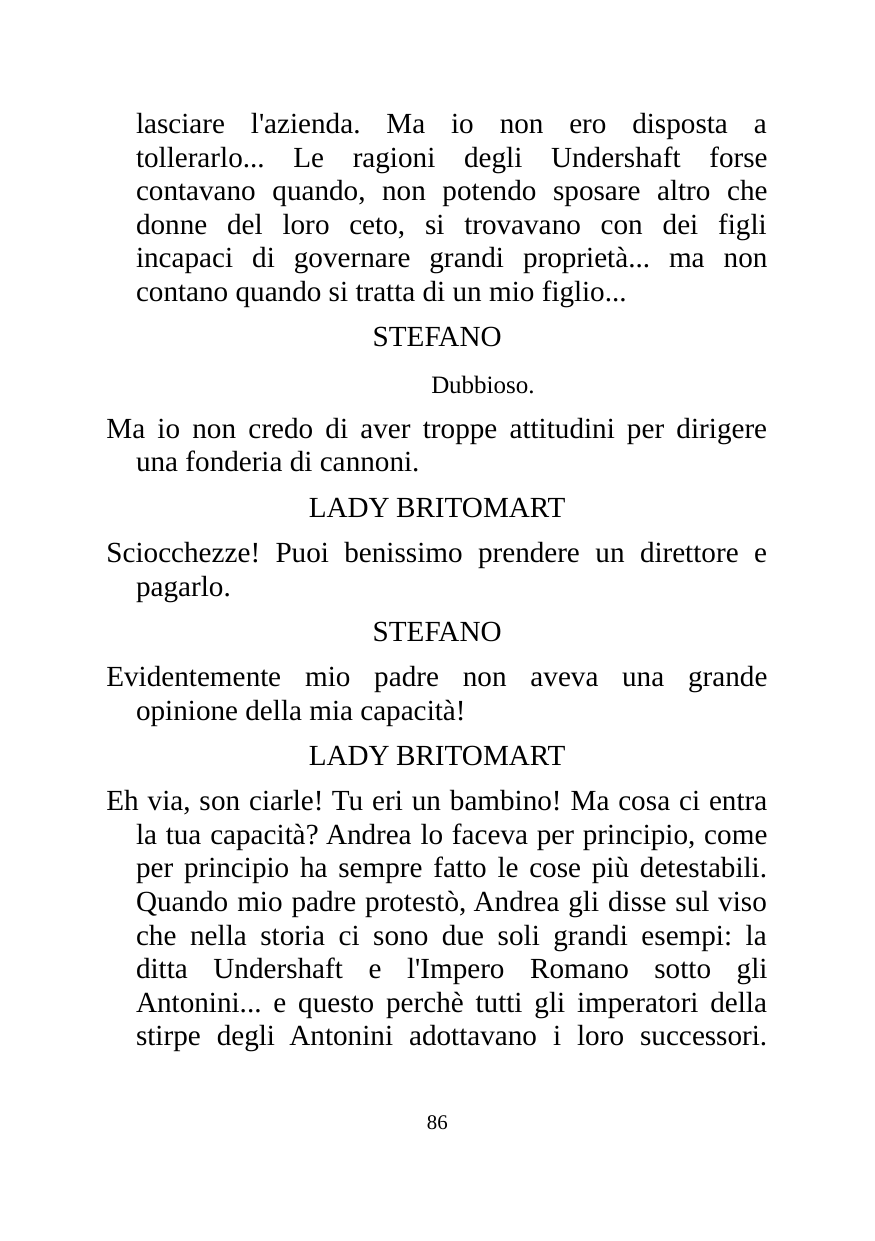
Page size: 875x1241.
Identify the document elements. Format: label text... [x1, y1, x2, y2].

text Eh via, son ciarle! Tu eri un bambino! Ma cosa ci entra la tua capacità? Andrea lo faceva per principio, come per principio ha sempre fatto le cose più detestabili. Quando mio padre protestò, Andrea gli disse sul viso che nella storia ci sono due soli grandi esempi: la ditta Undershaft e l'Impero Romano sotto gli Antonini... e questo perchè tutti gli imperatori della stirpe degli Antonini adottavano i loro successori. [106, 783, 768, 1052]
text STEFANO [106, 319, 768, 353]
text lasciare l'azienda. Ma io non ero disposta a tollerarlo... Le ragioni degli Undershaft forse contavano quando, non potendo sposare altro che donne del loro ceto, si trovavano con dei figli incapaci di governare grandi proprietà... ma non contano quando si tratta di un mio figlio... [106, 106, 768, 307]
text Dubbioso. [431, 371, 768, 399]
text Ma io non credo di aver troppe attitudini per dirigere una fonderia di cannoni. [106, 411, 768, 478]
text Sciocchezze! Puoi benissimo prendere un direttore e pagarlo. [106, 535, 768, 602]
text LADY BRITOMART [106, 490, 768, 523]
text STEFANO [106, 614, 768, 648]
text LADY BRITOMART [106, 738, 768, 772]
text Evidentemente mio padre non aveva una grande opinione della mia capacità! [106, 659, 768, 726]
